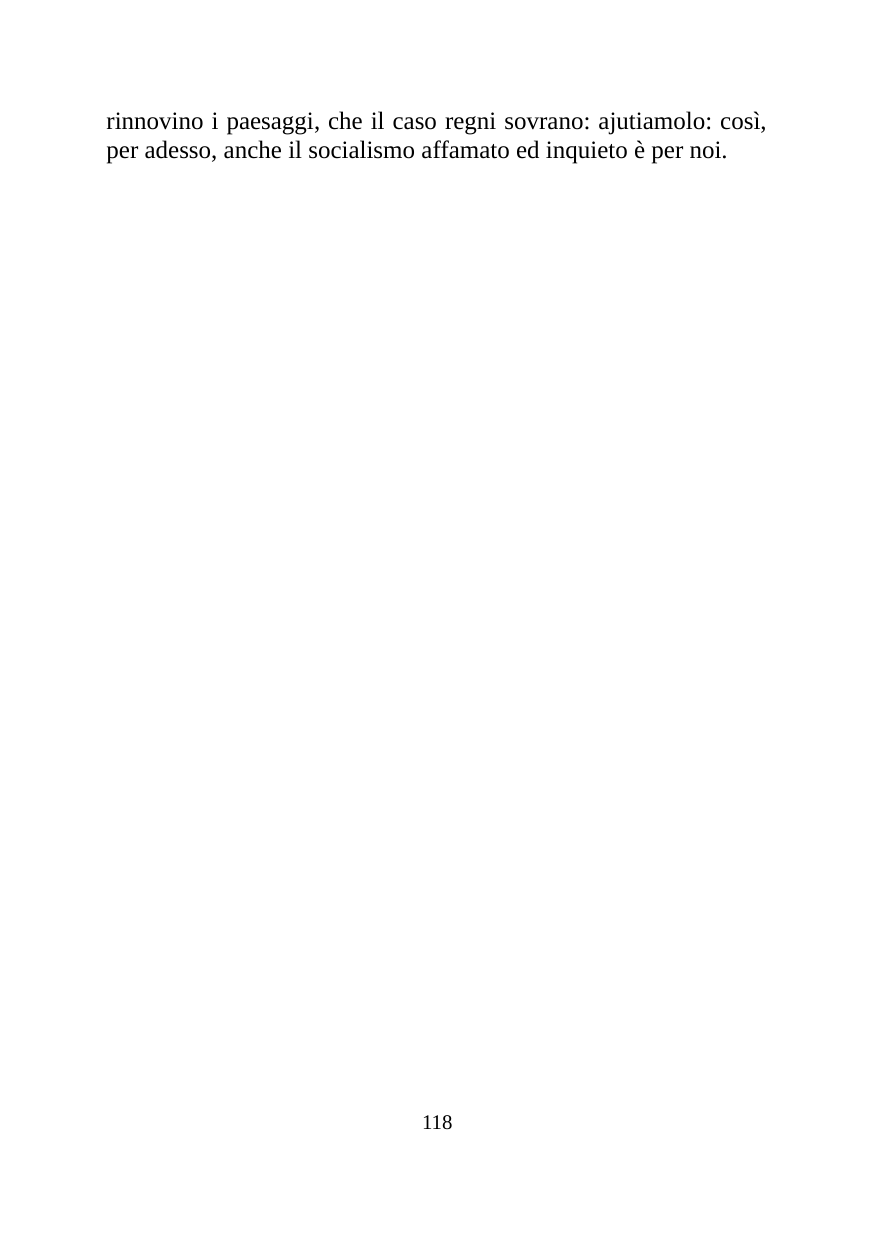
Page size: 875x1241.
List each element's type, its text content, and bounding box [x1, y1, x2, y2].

text rinnovino i paesaggi, che il caso regni sovrano: ajutiamolo: così, per adesso, anche il socialismo affamato ed inquieto è per noi. [106, 106, 768, 164]
